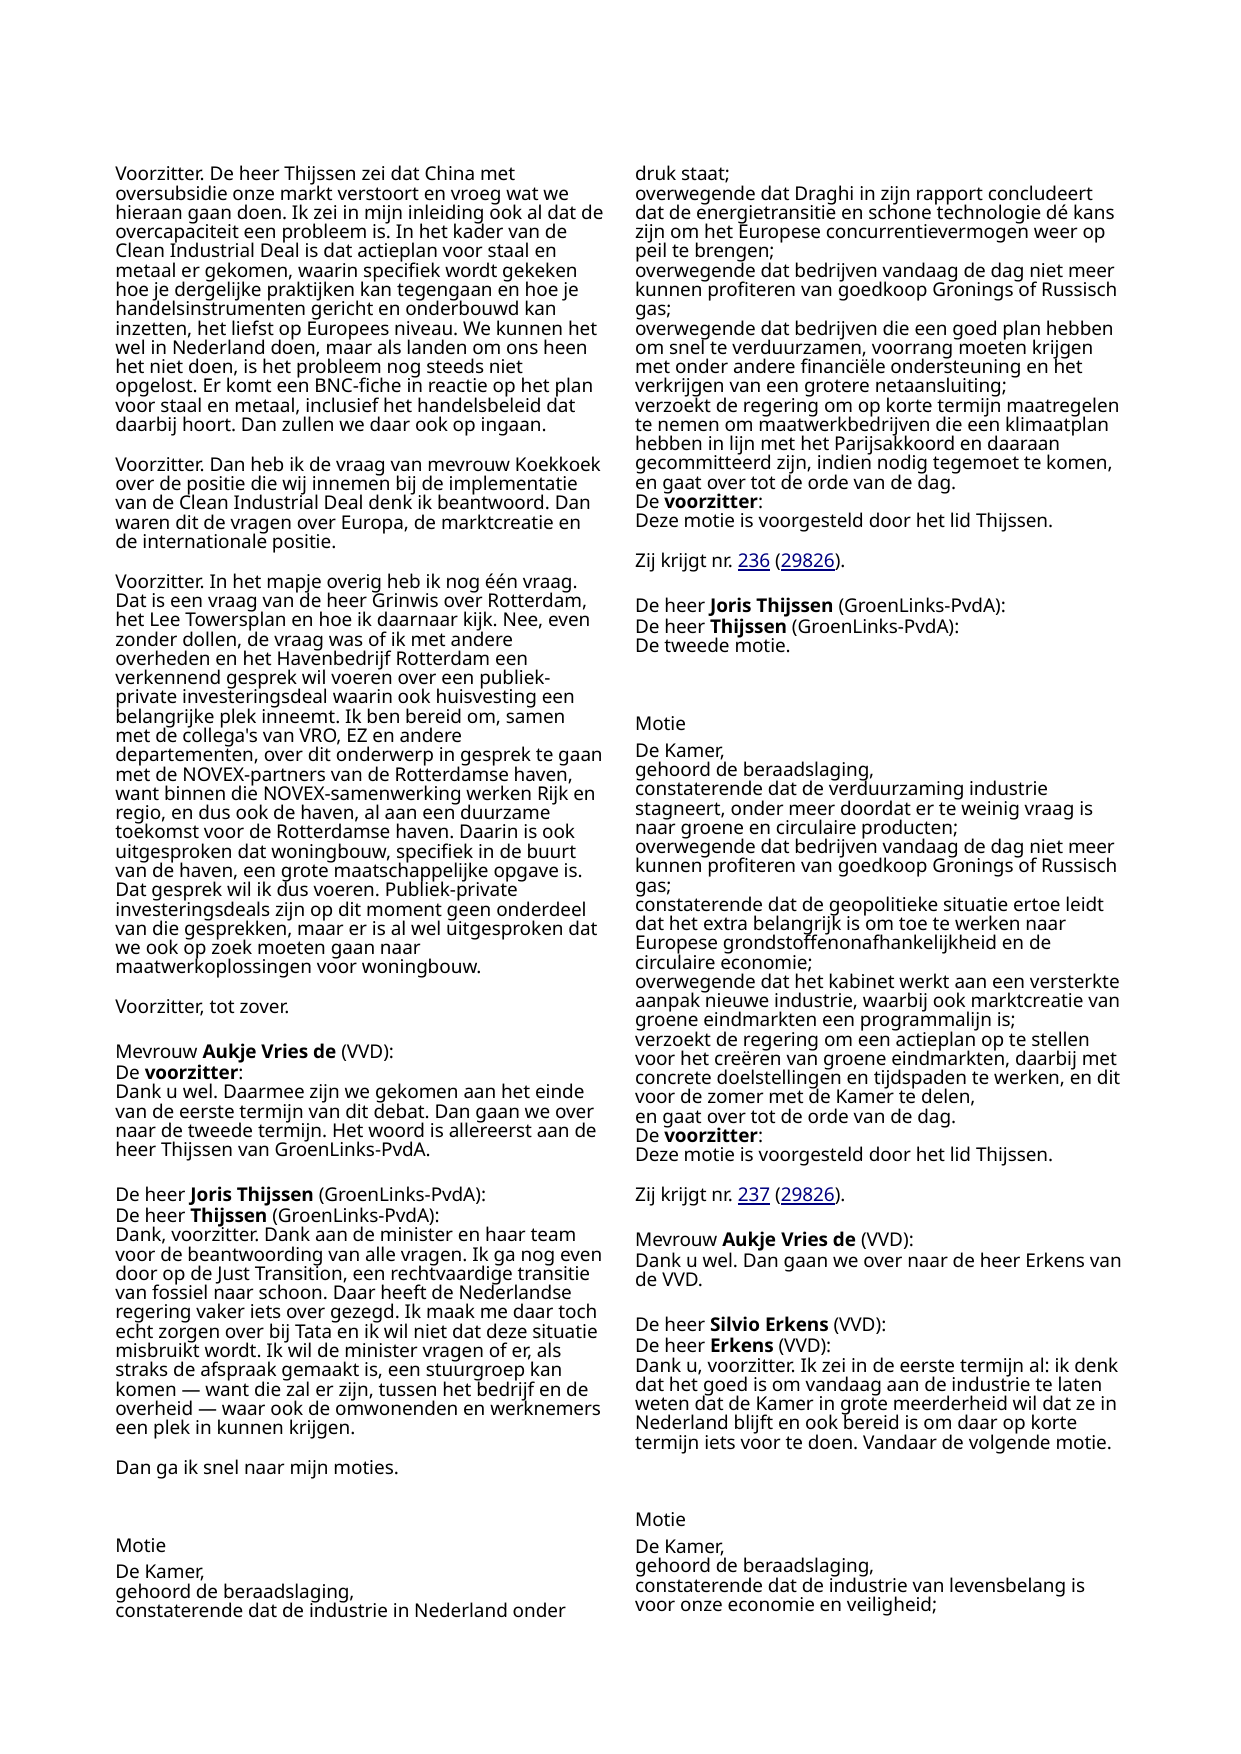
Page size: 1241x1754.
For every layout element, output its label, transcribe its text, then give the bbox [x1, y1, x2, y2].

text Motie [635, 710, 1125, 736]
text en gaat over tot de orde van de dag. [635, 1108, 1125, 1127]
text gehoord de beraadslaging, [635, 761, 1125, 780]
text Zij krijgt nr. 237 (29826). [635, 1186, 1125, 1206]
text De Kamer, [635, 1538, 1125, 1557]
text De heer Thijssen (GroenLinks-PvdA): [635, 618, 1125, 637]
text overwegende dat bedrijven vandaag de dag niet meer kunnen profiteren van goedkoop Gronings of Russisch gas; [635, 262, 1125, 319]
text Mevrouw Aukje Vries de (VVD): [115, 1038, 605, 1064]
text gehoord de beraadslaging, [635, 1557, 1125, 1577]
text overwegende dat bedrijven vandaag de dag niet meer kunnen profiteren van goedkoop Gronings of Russisch gas; [635, 838, 1125, 896]
text De heer Joris Thijssen (GroenLinks-PvdA): [635, 592, 1125, 618]
text constaterende dat de geopolitieke situatie ertoe leidt dat het extra belangrijk is om toe te werken naar Europese grondstoffenonafhankelijkheid en de circulaire economie; [635, 896, 1125, 973]
text constaterende dat de verduurzaming industrie stagneert, onder meer doordat er te weinig vraag is naar groene en circulaire producten; [635, 780, 1125, 838]
text Deze motie is voorgesteld door het lid Thijssen. [635, 512, 1125, 531]
text gehoord de beraadslaging, [115, 1583, 605, 1602]
text Dank u wel. Daarmee zijn we gekomen aan het einde van de eerste termijn van dit debat. Dan gaan we over naar de tweede termijn. Het woord is allereerst aan de heer Thijssen van GroenLinks-PvdA. [115, 1083, 605, 1161]
text De Kamer, [115, 1563, 605, 1583]
text De Kamer, [635, 742, 1125, 761]
text overwegende dat bedrijven die een goed plan hebben om snel te verduurzamen, voorrang moeten krijgen met onder andere financiële ondersteuning en het verkrijgen van een grotere netaansluiting; [635, 319, 1125, 397]
text De heer Silvio Erkens (VVD): [635, 1312, 1125, 1337]
text De heer Erkens (VVD): [635, 1337, 1125, 1357]
text en gaat over tot de orde van de dag. [635, 474, 1125, 493]
text De voorzitter: [115, 1064, 605, 1083]
text constaterende dat de industrie in Nederland onder [115, 1602, 605, 1621]
text Motie [115, 1532, 605, 1557]
text Voorzitter. In het mapje overig heb ik nog één vraag. Dat is een vraag van de heer Grinwis over Rotterdam, het Lee Towersplan en hoe ik daarnaar kijk. Nee, even zonder dollen, de vraag was of ik met andere overheden en het Havenbedrijf Rotterdam een verkennend gesprek wil voeren over een publiek-private investeringsdeal waarin ook huisvesting een belangrijke plek inneemt. Ik ben bereid om, samen met de collega's van VRO, EZ en andere departementen, over dit onderwerp in gesprek te gaan met de NOVEX-partners van de Rotterdamse haven, want binnen die NOVEX-samenwerking werken Rijk en regio, en dus ook de haven, al aan een duurzame toekomst voor de Rotterdamse haven. Daarin is ook uitgesproken dat woningbouw, specifiek in de buurt van de haven, een grote maatschappelijke opgave is. Dat gesprek wil ik dus voeren. Publiek-private investeringsdeals zijn op dit moment geen onderdeel van die gesprekken, maar er is al wel uitgesproken dat we ook op zoek moeten gaan naar maatwerkoplossingen voor woningbouw. [115, 573, 605, 978]
text De tweede motie. [635, 637, 1125, 657]
text Dank, voorzitter. Dank aan de minister en haar team voor de beantwoording van alle vragen. Ik ga nog even door op de Just Transition, een rechtvaardige transitie van fossiel naar schoon. Daar heeft de Nederlandse regering vaker iets over gezegd. Ik maak me daar toch echt zorgen over bij Tata en ik wil niet dat deze situatie misbruikt wordt. Ik wil de minister vragen of er, als straks de afspraak gemaakt is, een stuurgroep kan komen — want die zal er zijn, tussen het bedrijf en de overheid — waar ook de omwonenden en werknemers een plek in kunnen krijgen. [115, 1226, 605, 1438]
text Dan ga ik snel naar mijn moties. [115, 1459, 605, 1478]
text Dank u, voorzitter. Ik zei in de eerste termijn al: ik denk dat het goed is om vandaag aan de industrie te laten weten dat de Kamer in grote meerderheid wil dat ze in Nederland blijft en ook bereid is om daar op korte termijn iets voor te doen. Vandaar de volgende motie. [635, 1357, 1125, 1453]
text overwegende dat Draghi in zijn rapport concludeert dat de energietransitie en schone technologie dé kans zijn om het Europese concurrentievermogen weer op peil te brengen; [635, 184, 1125, 262]
text overwegende dat het kabinet werkt aan een versterkte aanpak nieuwe industrie, waarbij ook marktcreatie van groene eindmarkten een programmalijn is; [635, 973, 1125, 1031]
text Voorzitter. Dan heb ik de vraag van mevrouw Koekkoek over de positie die wij innemen bij de implementatie van de Clean Industrial Deal denk ik beantwoord. Dan waren dit de vragen over Europa, de marktcreatie en de internationale positie. [115, 456, 605, 552]
text verzoekt de regering om een actieplan op te stellen voor het creëren van groene eindmarkten, daarbij met concrete doelstellingen en tijdspaden te werken, en dit voor de zomer met de Kamer te delen, [635, 1031, 1125, 1108]
text verzoekt de regering om op korte termijn maatregelen te nemen om maatwerkbedrijven die een klimaatplan hebben in lijn met het Parijsakkoord en daaraan gecommitteerd zijn, indien nodig tegemoet te komen, [635, 397, 1125, 474]
text De heer Joris Thijssen (GroenLinks-PvdA): [115, 1181, 605, 1207]
text De voorzitter: [635, 1127, 1125, 1146]
text De heer Thijssen (GroenLinks-PvdA): [115, 1207, 605, 1226]
text De voorzitter: [635, 493, 1125, 512]
text Deze motie is voorgesteld door het lid Thijssen. [635, 1146, 1125, 1166]
text Dank u wel. Dan gaan we over naar de heer Erkens van de VVD. [635, 1252, 1125, 1291]
text Motie [635, 1506, 1125, 1532]
text druk staat; [635, 165, 1125, 184]
text Voorzitter, tot zover. [115, 998, 605, 1018]
text Zij krijgt nr. 236 (29826). [635, 552, 1125, 571]
text Mevrouw Aukje Vries de (VVD): [635, 1226, 1125, 1252]
text Voorzitter. De heer Thijssen zei dat China met oversubsidie onze markt verstoort en vroeg wat we hieraan gaan doen. Ik zei in mijn inleiding ook al dat de overcapaciteit een probleem is. In het kader van de Clean Industrial Deal is dat actieplan voor staal en metaal er gekomen, waarin specifiek wordt gekeken hoe je dergelijke praktijken kan tegengaan en hoe je handelsinstrumenten gericht en onderbouwd kan inzetten, het liefst op Europees niveau. We kunnen het wel in Nederland doen, maar als landen om ons heen het niet doen, is het probleem nog steeds niet opgelost. Er komt een BNC-fiche in reactie op het plan voor staal en metaal, inclusief het handelsbeleid dat daarbij hoort. Dan zullen we daar ook op ingaan. [115, 165, 605, 435]
text constaterende dat de industrie van levensbelang is voor onze economie en veiligheid; [635, 1577, 1125, 1615]
